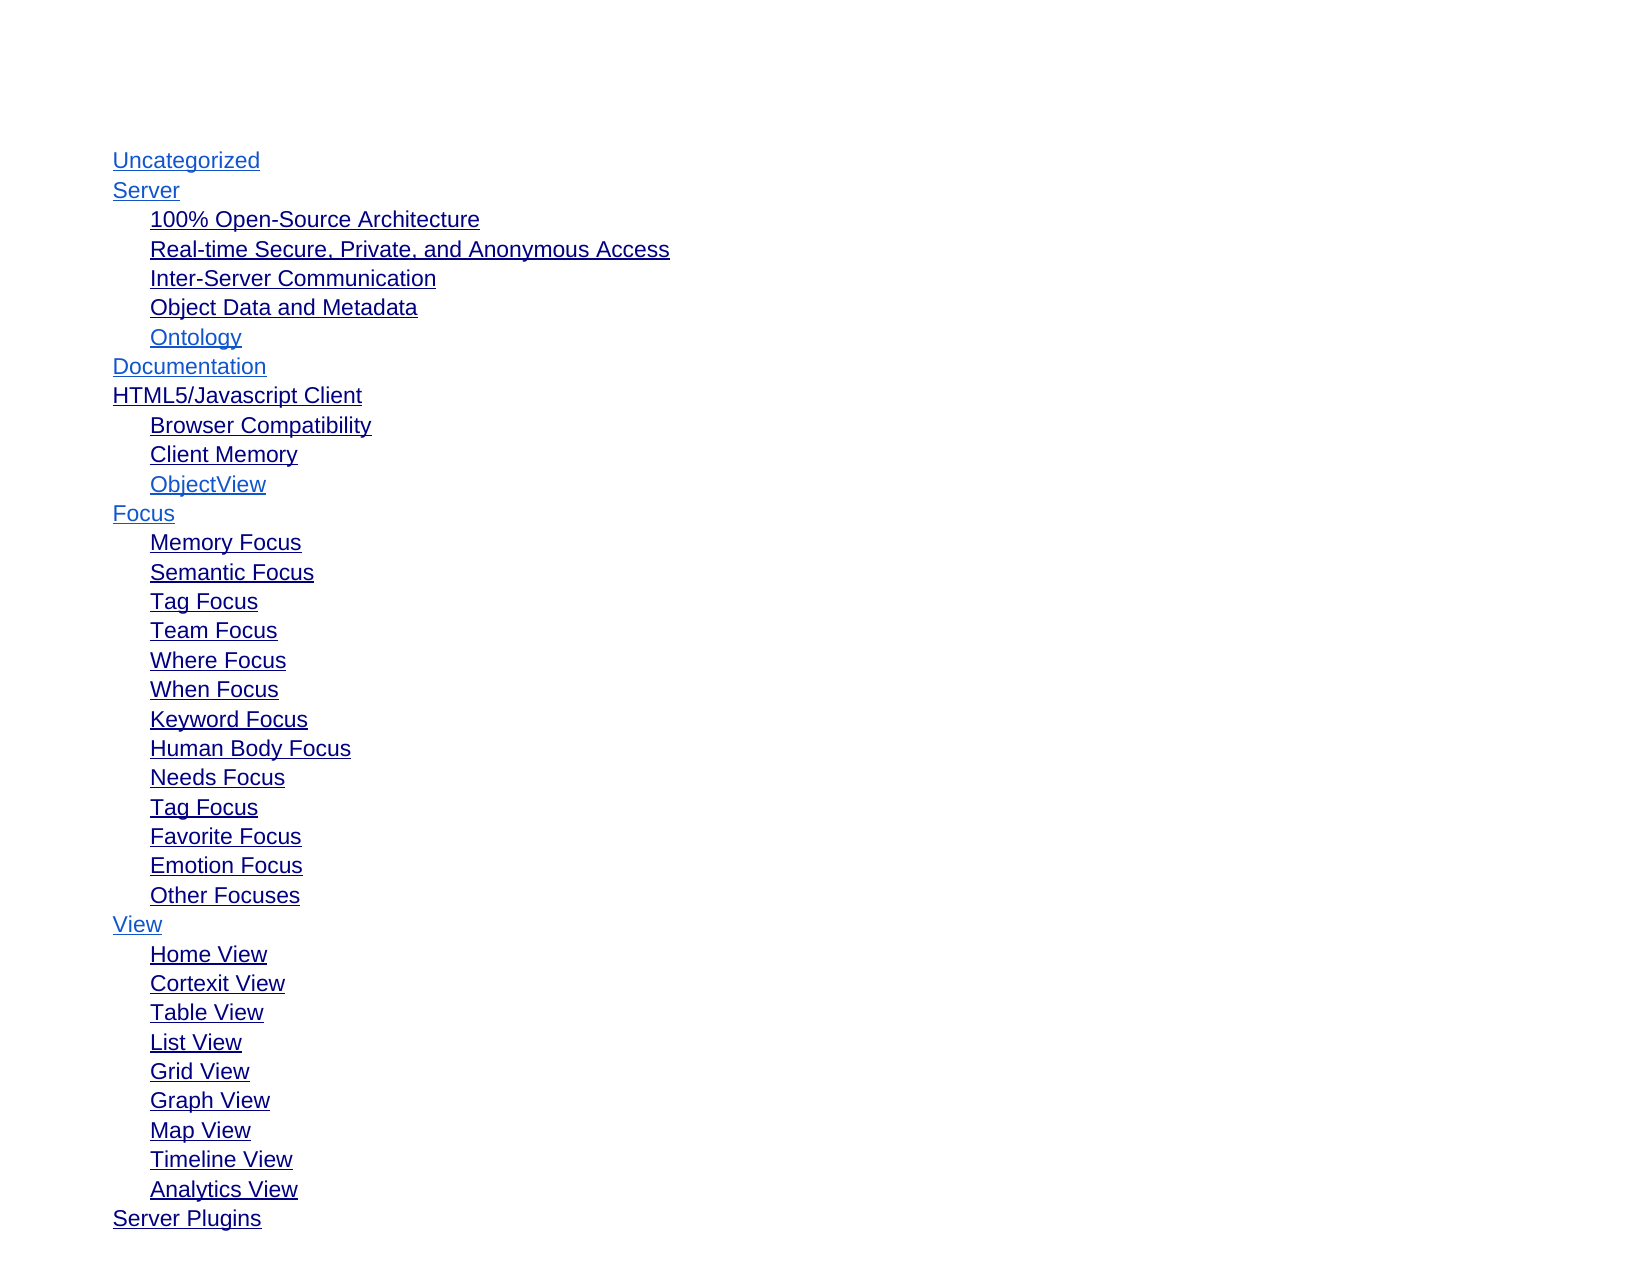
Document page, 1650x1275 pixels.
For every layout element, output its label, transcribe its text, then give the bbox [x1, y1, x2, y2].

text Analytics View [150, 1176, 1462, 1202]
text Favorite Focus [150, 824, 1462, 849]
text Inter-Server Communication [150, 266, 1462, 291]
text Other Focuses [150, 882, 1462, 908]
text ObjectView [150, 471, 1462, 497]
text Semantic Focus [150, 559, 1462, 585]
text Cortexit View [150, 971, 1462, 996]
text When Focus [150, 677, 1462, 702]
text Browser Compatibility [150, 412, 1462, 438]
text Real-time Secure, Private, and Anonymous Access [150, 236, 1462, 262]
text Needs Focus [150, 765, 1462, 791]
text Keyword Focus [150, 706, 1462, 732]
text Timeline View [150, 1147, 1462, 1172]
text View [112, 912, 1462, 937]
text Memory Focus [150, 530, 1462, 556]
text Map View [150, 1117, 1462, 1143]
text List View [150, 1029, 1462, 1055]
text Grid View [150, 1059, 1462, 1084]
text Documentation [112, 354, 1462, 379]
text Server [112, 177, 1462, 203]
text Table View [150, 1000, 1462, 1026]
text HTML5/Javascript Client [112, 383, 1462, 409]
text Uncategorized [112, 148, 1462, 174]
text Where Focus [150, 647, 1462, 673]
text Tag Focus [150, 589, 1462, 614]
text Object Data and Metadata [150, 295, 1462, 321]
text Client Memory [150, 442, 1462, 467]
text Emotion Focus [150, 853, 1462, 879]
text Server Plugins [112, 1206, 1462, 1231]
text Focus [112, 501, 1462, 526]
text Home View [150, 941, 1462, 967]
text Tag Focus [150, 794, 1462, 820]
text Graph View [150, 1088, 1462, 1114]
text 100% Open-Source Architecture [150, 207, 1462, 232]
text Human Body Focus [150, 736, 1462, 761]
text Team Focus [150, 618, 1462, 644]
text Ontology [150, 324, 1462, 350]
